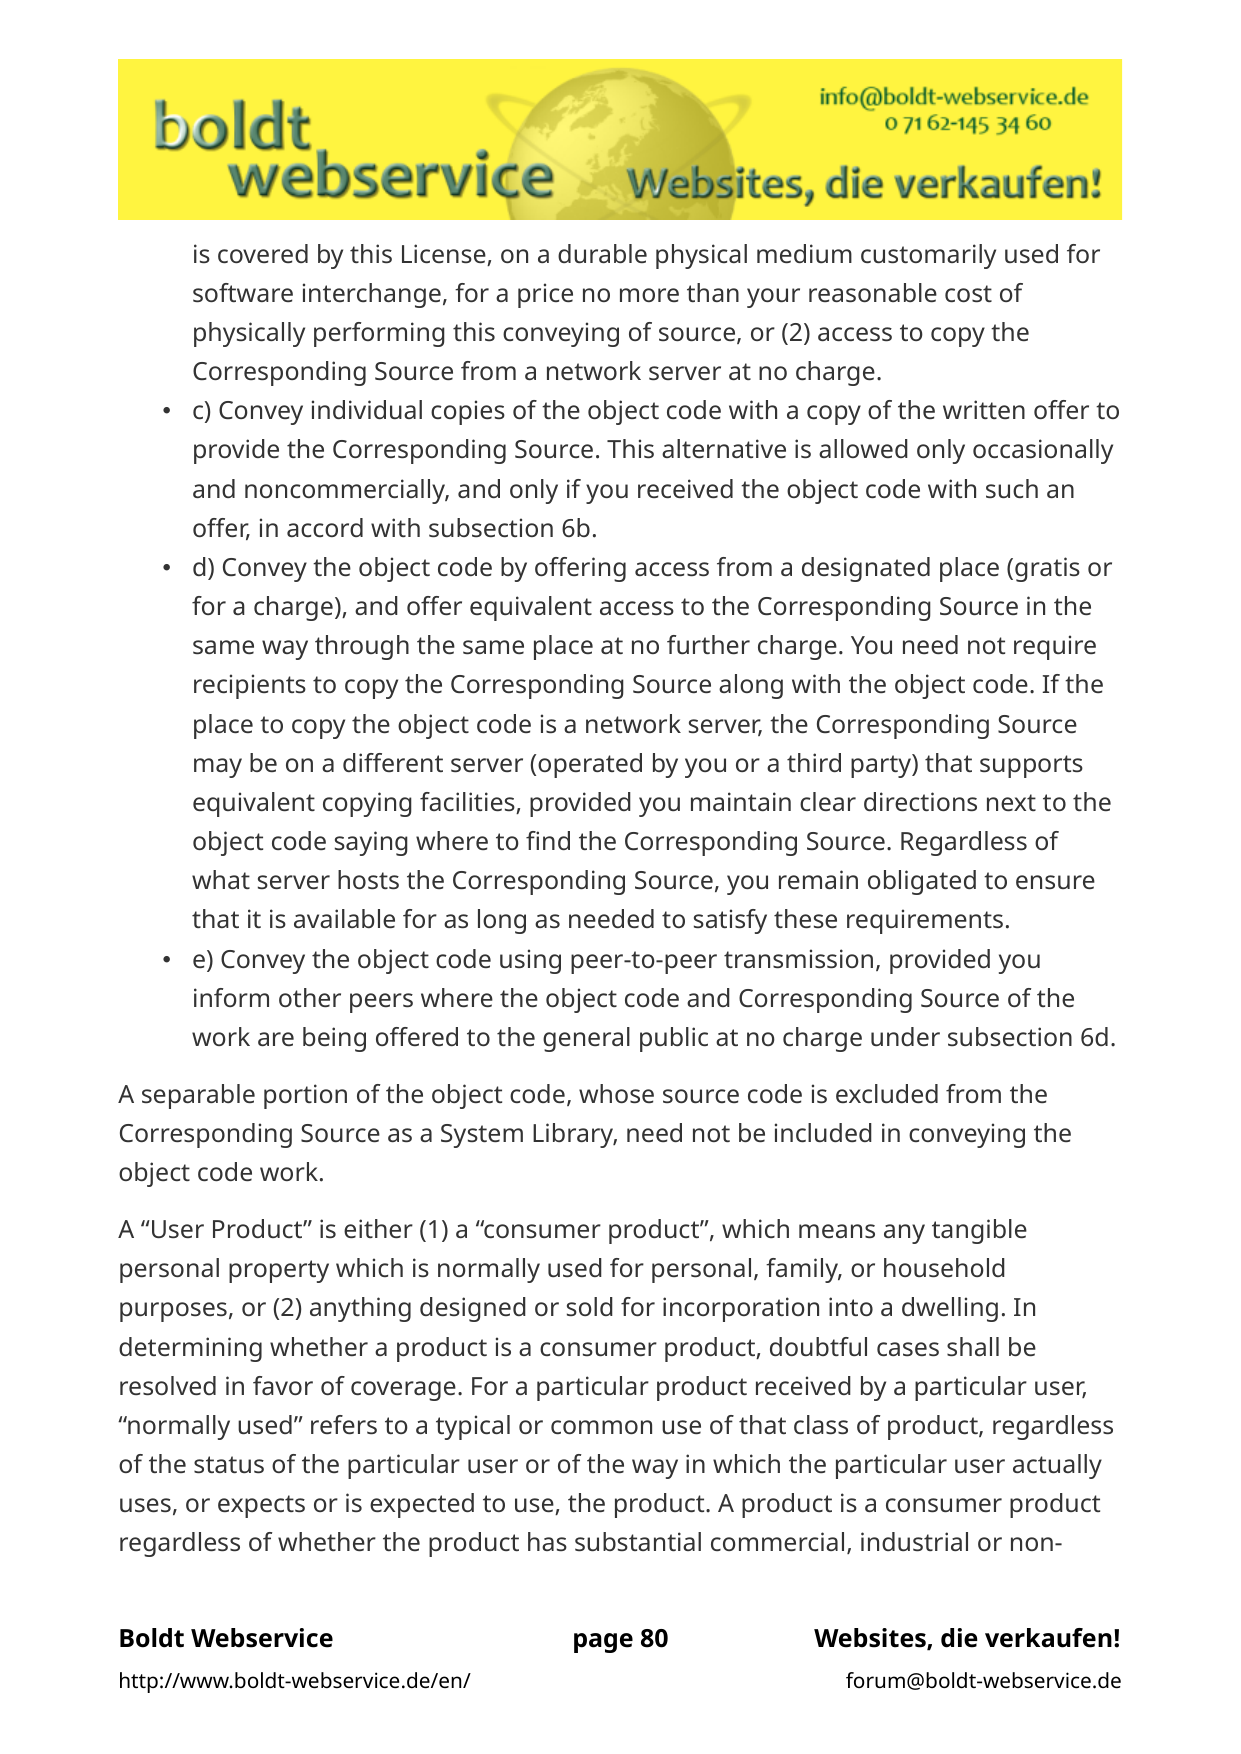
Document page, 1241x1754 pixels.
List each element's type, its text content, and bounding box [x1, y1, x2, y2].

text A separable portion of the object code, whose source code is excluded from the Corresponding Source as a System Library, need not be included in conveying the object code work. [118, 1076, 1122, 1189]
list d) Convey the object code by offering access from a designated place (gratis or for a charge), and offer equivalent access to the Corresponding Source in the same way through the same place at no further charge. You need not require recipients to copy the Corresponding Source along with the object code. If the place to copy the object code is a network server, the Corresponding Source may be on a different server (operated by you or a third party) that supports equivalent copying facilities, provided you maintain clear directions next to the object code saying where to find the Corresponding Source. Regardless of what server hosts the Corresponding Source, you remain obligated to ensure that it is available for as long as needed to satisfy these requirements. [162, 549, 1122, 936]
picture [118, 59, 1123, 220]
list c) Convey individual copies of the object code with a copy of the written offer to provide the Corresponding Source. This alternative is allowed only occasionally and noncommercially, and only if you received the object code with such an offer, in accord with subsection 6b. [162, 393, 1122, 544]
list e) Convey the object code using peer-to-peer transmission, provided you inform other peers where the object code and Corresponding Source of the work are being offered to the general public at no charge under subsection 6d. [162, 941, 1122, 1054]
text A “User Product” is either (1) a “consumer product”, which means any tangible personal property which is normally used for personal, family, or household purposes, or (2) anything designed or sold for incorporation into a dwelling. In determining whether a product is a consumer product, doubtful cases shall be resolved in favor of coverage. For a particular product received by a particular user, “normally used” refers to a typical or common use of that class of product, regardless of the status of the particular user or of the way in which the particular user actually uses, or expects or is expected to use, the product. A product is a consumer product regardless of whether the product has substantial commercial, industrial or non- [118, 1212, 1122, 1559]
list is covered by this License, on a durable physical medium customarily used for software interchange, for a price no more than your reasonable cost of physically performing this conveying of source, or (2) access to copy the Corresponding Source from a network server at no charge. [162, 236, 1122, 388]
